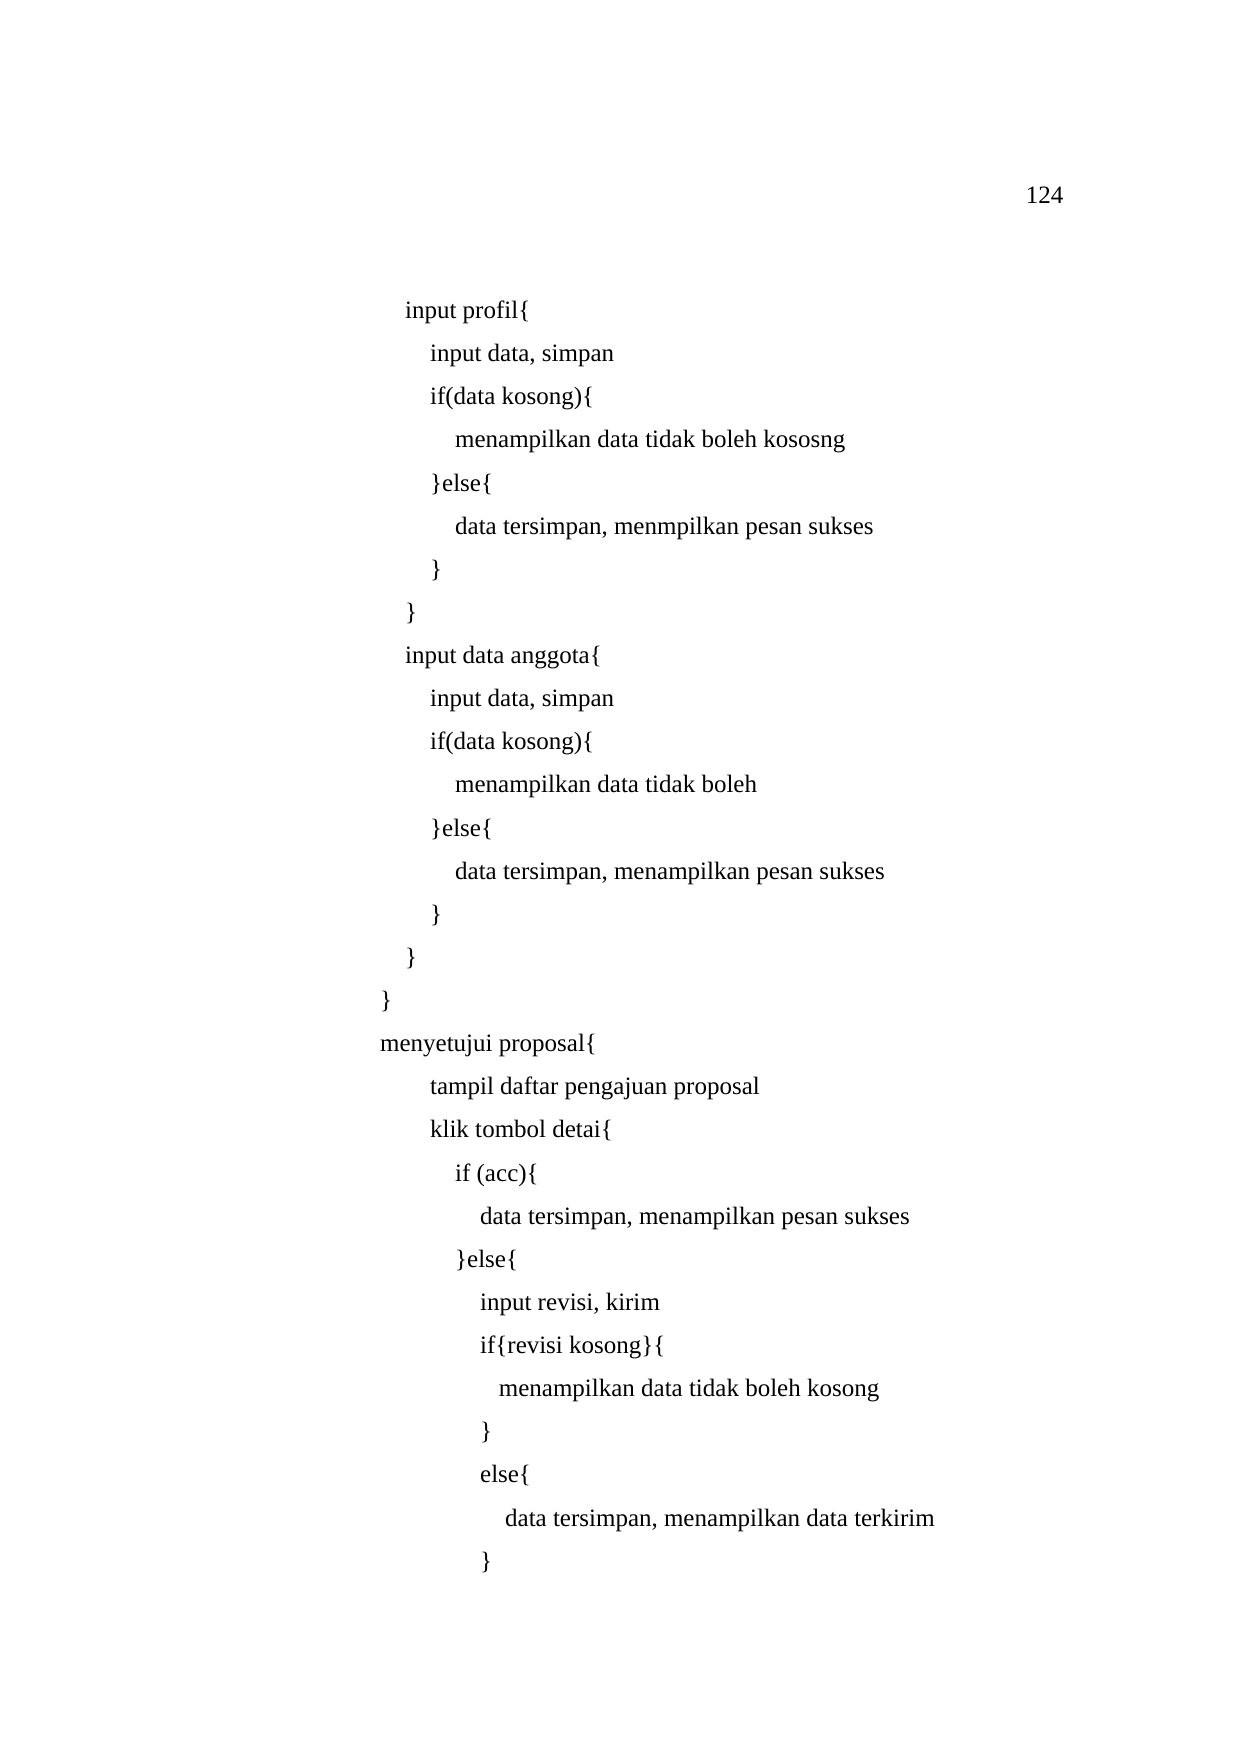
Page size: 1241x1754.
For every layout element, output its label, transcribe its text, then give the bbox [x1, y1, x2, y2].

text menampilkan data tidak boleh kososng [330, 424, 1063, 453]
text data tersimpan, menampilkan pesan sukses [330, 1201, 1063, 1229]
text } [330, 1546, 1063, 1574]
text }else{ [330, 468, 1063, 496]
text } [330, 597, 1063, 626]
text }else{ [330, 813, 1063, 841]
text }else{ [330, 1244, 1063, 1273]
text menyetujui proposal{ [330, 1028, 1063, 1057]
text if (acc){ [330, 1158, 1063, 1186]
text } [330, 985, 1063, 1014]
text } [330, 1416, 1063, 1445]
text data tersimpan, menampilkan data terkirim [330, 1503, 1063, 1531]
text } [330, 554, 1063, 583]
text input profil{ [330, 295, 1063, 324]
text } [330, 942, 1063, 971]
text input data, simpan [330, 338, 1063, 367]
text data tersimpan, menmpilkan pesan sukses [330, 511, 1063, 539]
text if{revisi kosong}{ [330, 1330, 1063, 1359]
text menampilkan data tidak boleh kosong [330, 1373, 1063, 1402]
text else{ [330, 1459, 1063, 1488]
text } [330, 899, 1063, 928]
text input revisi, kirim [330, 1287, 1063, 1316]
text menampilkan data tidak boleh [330, 769, 1063, 798]
text klik tombol detai{ [330, 1114, 1063, 1143]
text input data anggota{ [330, 640, 1063, 669]
text if(data kosong){ [330, 726, 1063, 755]
text data tersimpan, menampilkan pesan sukses [330, 856, 1063, 884]
text tampil daftar pengajuan proposal [330, 1071, 1063, 1100]
text if(data kosong){ [330, 381, 1063, 410]
text input data, simpan [330, 683, 1063, 712]
